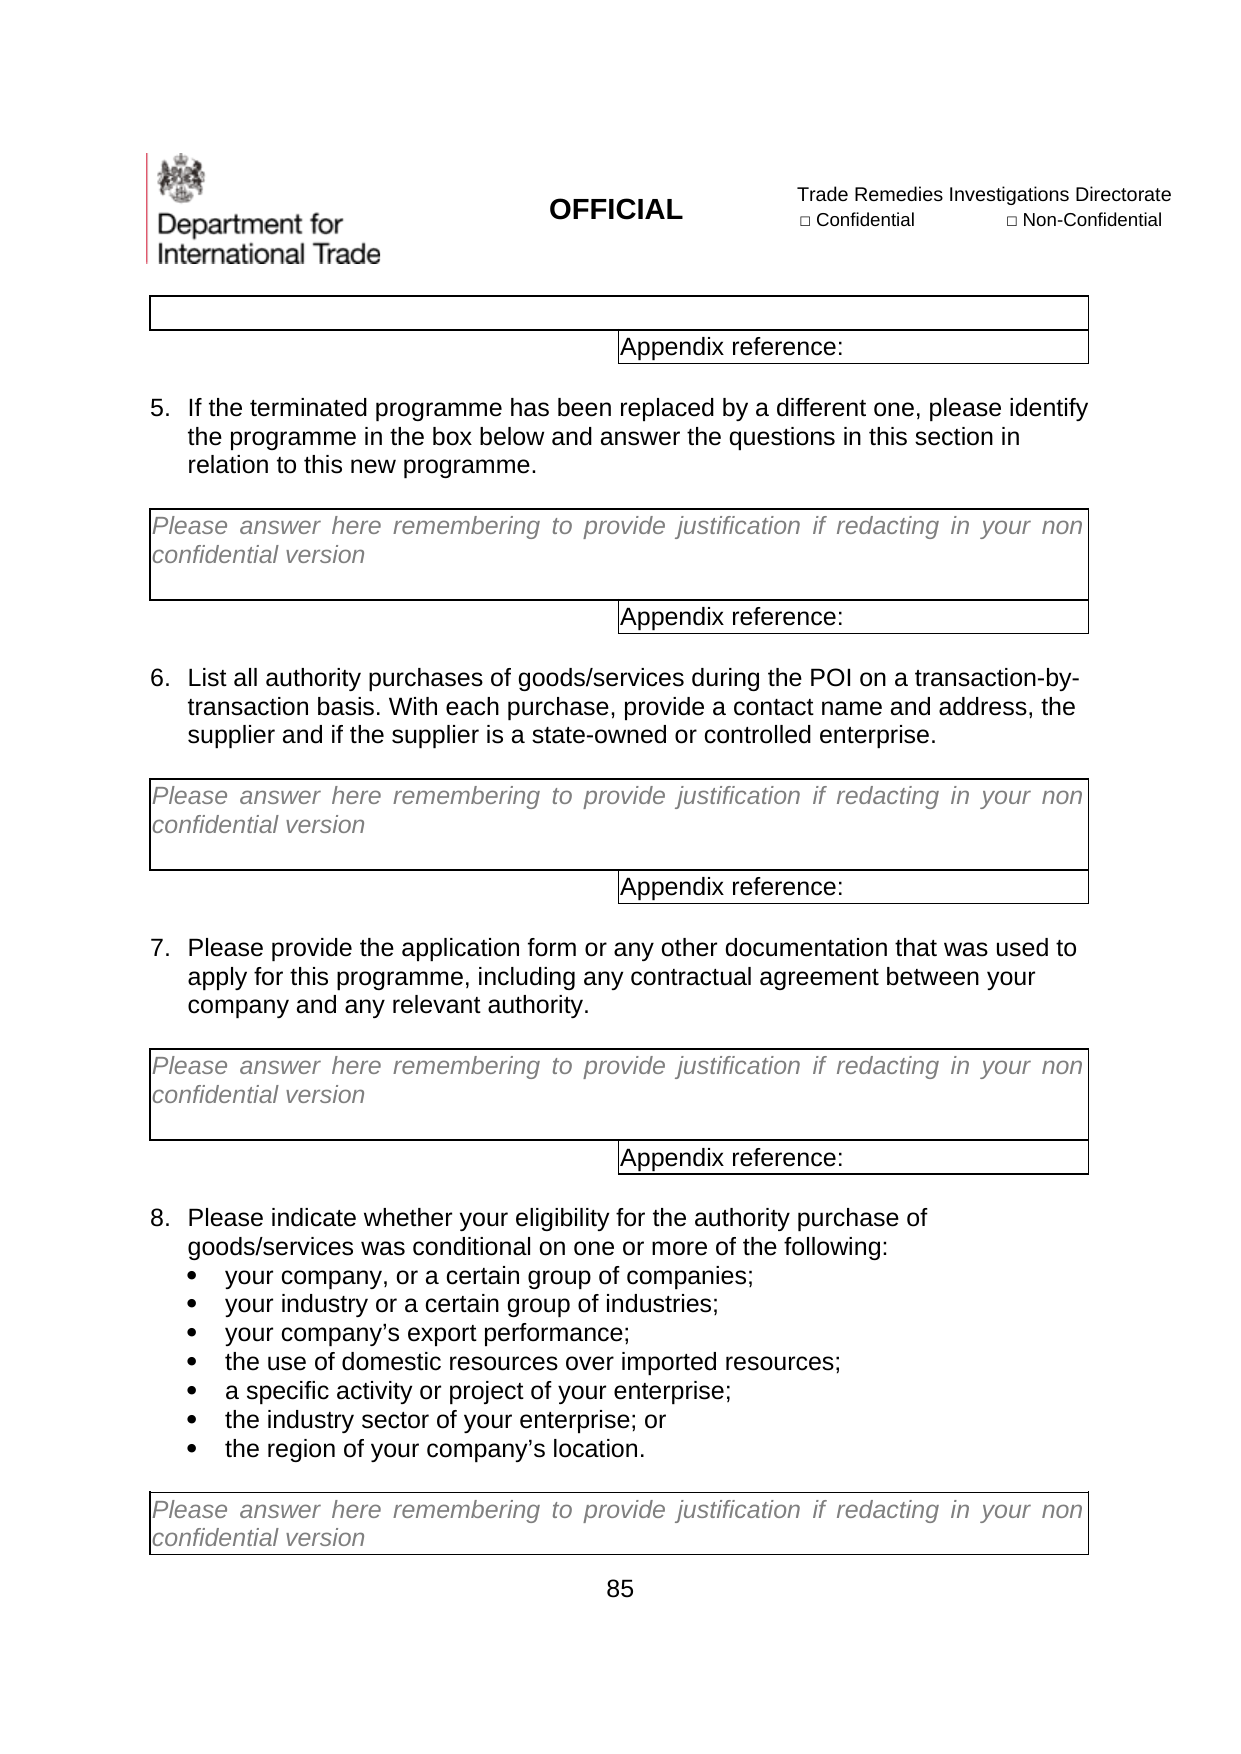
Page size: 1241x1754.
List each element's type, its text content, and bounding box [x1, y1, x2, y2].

list List all authority purchases of goods/services during the POI on a transaction-by-transaction basis. With each purchase, provide a contact name and address, the supplier and if the supplier is a state-owned or controlled enterprise. [150, 663, 1090, 749]
table_cell Appendix reference: [619, 601, 1088, 633]
list a specific activity or project of your enterprise; [187, 1376, 1090, 1405]
table_header Please answer here remembering to provide justification if redacting in your non confidential version [151, 510, 1088, 599]
table_cell Appendix reference: [619, 1141, 1088, 1173]
list Please provide the application form or any other documentation that was used to apply for this programme, including any contractual agreement between your company and any relevant authority. [150, 933, 1090, 1019]
list the use of domestic resources over imported resources; [187, 1347, 1090, 1376]
table_header Please answer here remembering to provide justification if redacting in your non confidential version [151, 1050, 1088, 1139]
list the region of your company’s location. [187, 1434, 1090, 1463]
table_cell [150, 331, 618, 362]
table_header Please answer here remembering to provide justification if redacting in your non confidential version [151, 780, 1088, 869]
table_cell [150, 871, 618, 903]
table_cell Appendix reference: [619, 871, 1088, 903]
table_header [151, 297, 1088, 329]
table_cell [150, 601, 618, 633]
list If the terminated programme has been replaced by a different one, please identify the programme in the box below and answer the questions in this section in relation to this new programme. [150, 393, 1090, 479]
table_cell Appendix reference: [619, 331, 1088, 362]
table_cell [150, 1141, 618, 1173]
list the industry sector of your enterprise; or [187, 1405, 1090, 1434]
list your company’s export performance; [187, 1318, 1090, 1347]
list Please indicate whether your eligibility for the authority purchase of goods/services was conditional on one or more of the following: [150, 1203, 1090, 1261]
table_header Please answer here remembering to provide justification if redacting in your non confidential version [151, 1493, 1088, 1554]
list your industry or a certain group of industries; [187, 1289, 1090, 1318]
list your company, or a certain group of companies; [187, 1261, 1090, 1289]
